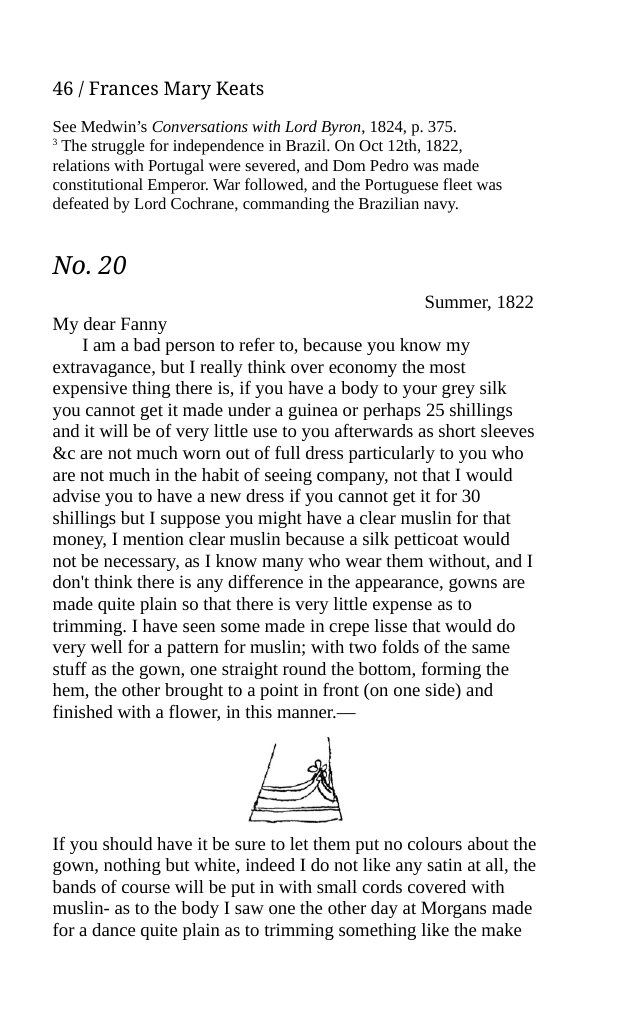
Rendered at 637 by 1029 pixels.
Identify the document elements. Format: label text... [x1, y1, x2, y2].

subtitle No. 20 [52, 248, 538, 282]
text relations with Portugal were severed, and Dom Pedro was made constitutional Emperor. War followed, and the Portuguese fleet was defeated by Lord Cochrane, commanding the Brazilian navy. [52, 155, 538, 213]
picture [230, 728, 361, 833]
text Summer, 1822 [52, 291, 538, 313]
text If you should have it be sure to let them put no colours about the gown, nothing but white, indeed I do not like any satin at all, the bands of course will be put in with small cords covered with muslin- as to the body I saw one the other day at Morgans made for a dance quite plain as to trimming something like the make [52, 728, 538, 940]
text 3 The struggle for independence in Brazil. On Oct 12th, 1822, [52, 136, 538, 155]
text See Medwin’s Conversations with Lord Byron, 1824, p. 375. [52, 117, 538, 136]
text My dear Fanny [52, 313, 538, 334]
text I am a bad person to refer to, because you know my extravagance, but I really think over economy the most expensive thing there is, if you have a body to your grey silk you cannot get it made under a guinea or perhaps 25 shillings and it will be of very little use to you afterwards as short sleeves &c are not much worn out of full dress particularly to you who are not much in the habit of seeing company, not that I would advise you to have a new dress if you cannot get it for 30 shillings but I suppose you might have a clear muslin for that money, I mention clear muslin because a silk petticoat would not be necessary, as I know many who wear them without, and I don't think there is any difference in the appearance, gowns are made quite plain so that there is very little expense as to trimming. I have seen some made in crepe lisse that would do very well for a pattern for muslin; with two folds of the same stuff as the gown, one straight round the bottom, forming the hem, the other brought to a point in front (on one side) and finished with a flower, in this manner.— [52, 334, 538, 722]
